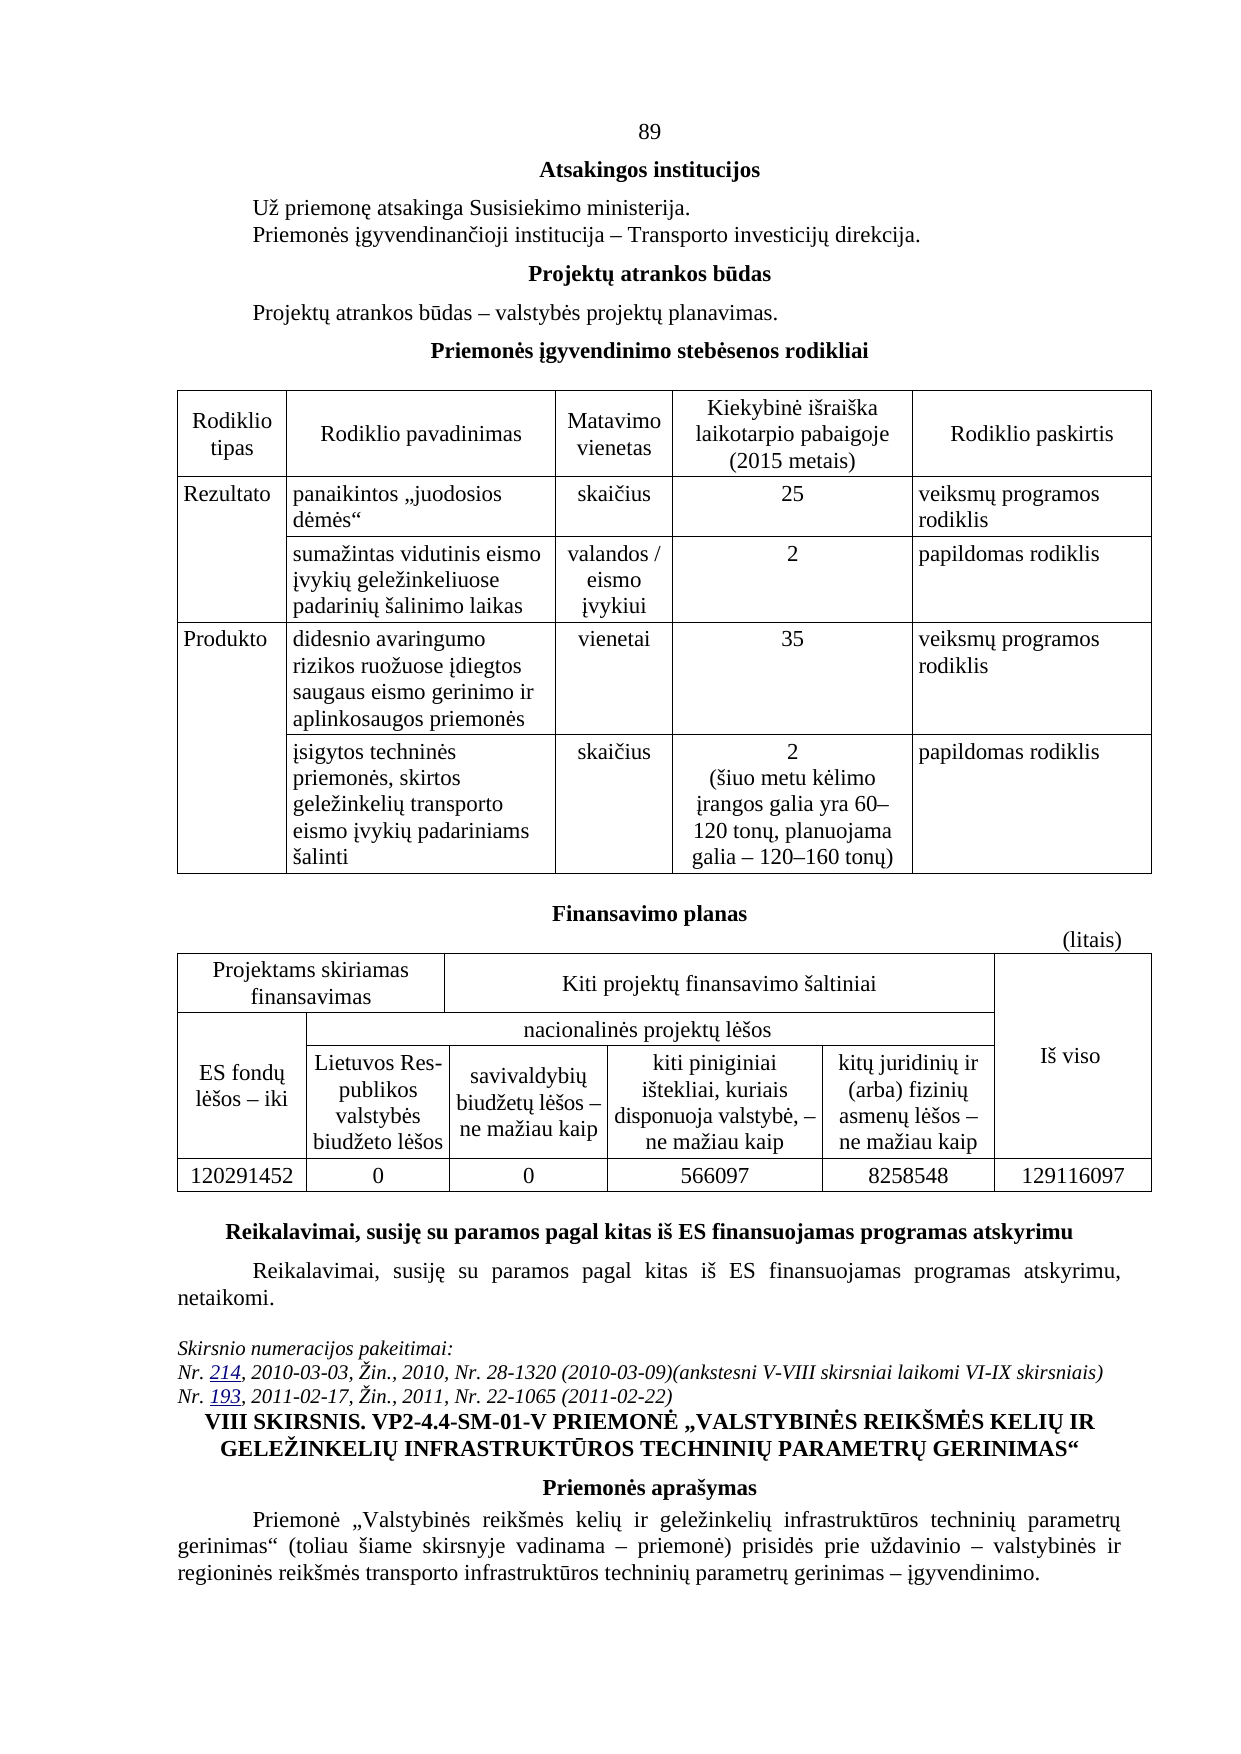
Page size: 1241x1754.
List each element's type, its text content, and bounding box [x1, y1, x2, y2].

table_cell sumažintas vidutinis eismo įvykių geležinkeliuose padarinių šalinimo laikas [287, 537, 555, 622]
table_header Kiti projektų finansavimo šaltiniai [445, 954, 994, 1012]
table_cell 566097 [608, 1159, 822, 1191]
table_cell veiksmų programos rodiklis [913, 623, 1151, 734]
text Skirsnio numeracijos pakeitimai: [177, 1336, 1122, 1360]
table_cell įsigytos techninės priemonės, skirtos geležinkelių transporto eismo įvykių padariniams šalinti [287, 735, 555, 872]
table_cell 2 [673, 537, 912, 622]
table_cell vienetai [556, 623, 672, 734]
table_cell 25 [673, 477, 912, 536]
table_cell 8258548 [823, 1159, 994, 1191]
table_cell panaikintos „juodosios dėmės“ [287, 477, 555, 536]
text Projektų atrankos būdas [177, 260, 1122, 286]
table_cell papildomas rodiklis [913, 537, 1151, 622]
table_cell Rezultato [178, 477, 286, 622]
text Reikalavimai, susiję su paramos pagal kitas iš ES finansuojamas programas atskyrimu [177, 1218, 1122, 1245]
text (litais) [177, 926, 1122, 953]
table_cell veiksmų programos rodiklis [913, 477, 1151, 536]
text Projektų atrankos būdas – valstybės projektų planavimas. [177, 298, 1122, 325]
text Atsakingos institucijos [177, 156, 1122, 182]
table_cell 129116097 [995, 1159, 1151, 1191]
table_cell kiti piniginiai ištekliai, kuriais disponuoja valstybė, – ne mažiau kaip [608, 1046, 822, 1158]
table_cell nacionalinės projektų lėšos [307, 1013, 994, 1045]
table_cell skaičius [556, 735, 672, 872]
table_header Kiekybinė išraiška laikotarpio pabaigoje (2015 metais) [673, 391, 912, 476]
text Priemonės įgyvendinimo stebėsenos rodikliai [177, 337, 1122, 364]
table_header Matavimo vienetas [556, 391, 672, 476]
text Reikalavimai, susiję su paramos pagal kitas iš ES finansuojamas programas atskyrimu, netaikomi. [177, 1257, 1122, 1310]
subtitle VIII SKIRSNIS. VP2-4.4-SM-01-V priemonė „VALSTYBINĖS REIKŠMĖS KELIŲ IR GELEŽINKELIŲ INFRASTRUKTŪROS TECHNINIŲ PARAMETRŲ GERINIMAS“ [177, 1408, 1122, 1461]
table_cell 0 [307, 1159, 449, 1191]
table_header Projektams skiriamas finansavimas [178, 954, 444, 1012]
text Priemonė „Valstybinės reikšmės kelių ir geležinkelių infrastruktūros techninių parametrų gerinimas“ (toliau šiame skirsnyje vadinama – priemonė) prisidės prie uždavinio – valstybinės ir regioninės reikšmės transporto infrastruktūros techninių parametrų gerinimas – įgyvendinimo. [177, 1506, 1122, 1585]
table_header Rodiklio paskirtis [913, 391, 1151, 476]
table_cell didesnio avaringumo rizikos ruožuose įdiegtos saugaus eismo gerinimo ir aplinkosaugos priemonės [287, 623, 555, 734]
text Priemonės aprašymas [177, 1474, 1122, 1500]
table_cell Lietuvos Res­publikos valstybės biudžeto lėšos [307, 1046, 449, 1158]
table_cell 120291452 [178, 1159, 306, 1191]
table_header Rodiklio pavadinimas [287, 391, 555, 476]
table_cell valandos / eismo įvykiui [556, 537, 672, 622]
table_cell 2 (šiuo metu kėlimo įrangos galia yra 60–120 tonų, planuojama galia – 120–160 tonų) [673, 735, 912, 872]
table_header Iš viso [995, 954, 1151, 1158]
table_cell skaičius [556, 477, 672, 536]
table_cell Produkto [178, 623, 286, 872]
table_cell 0 [450, 1159, 607, 1191]
table_cell kitų juridinių ir (arba) fizinių asmenų lėšos – ne mažiau kaip [823, 1046, 994, 1158]
table_cell papildomas rodiklis [913, 735, 1151, 872]
text Nr. 214, 2010-03-03, Žin., 2010, Nr. 28-1320 (2010-03-09)(ankstesni V-VIII skirsniai laikomi VI-IX skirsniais) [177, 1360, 1122, 1384]
table_cell ES fondų lėšos – iki [178, 1013, 306, 1158]
table_cell 35 [673, 623, 912, 734]
text Už priemonę atsakinga Susisiekimo ministerija. [177, 194, 1122, 221]
table_header Rodiklio tipas [178, 391, 286, 476]
text Nr. 193, 2011-02-17, Žin., 2011, Nr. 22-1065 (2011-02-22) [177, 1384, 1122, 1408]
table_cell savivaldybių biudžetų lėšos – ne mažiau kaip [450, 1046, 607, 1158]
text Priemonės įgyvendinančioji institucija – Transporto investicijų direkcija. [177, 221, 1122, 247]
text Finansavimo planas [177, 900, 1122, 926]
